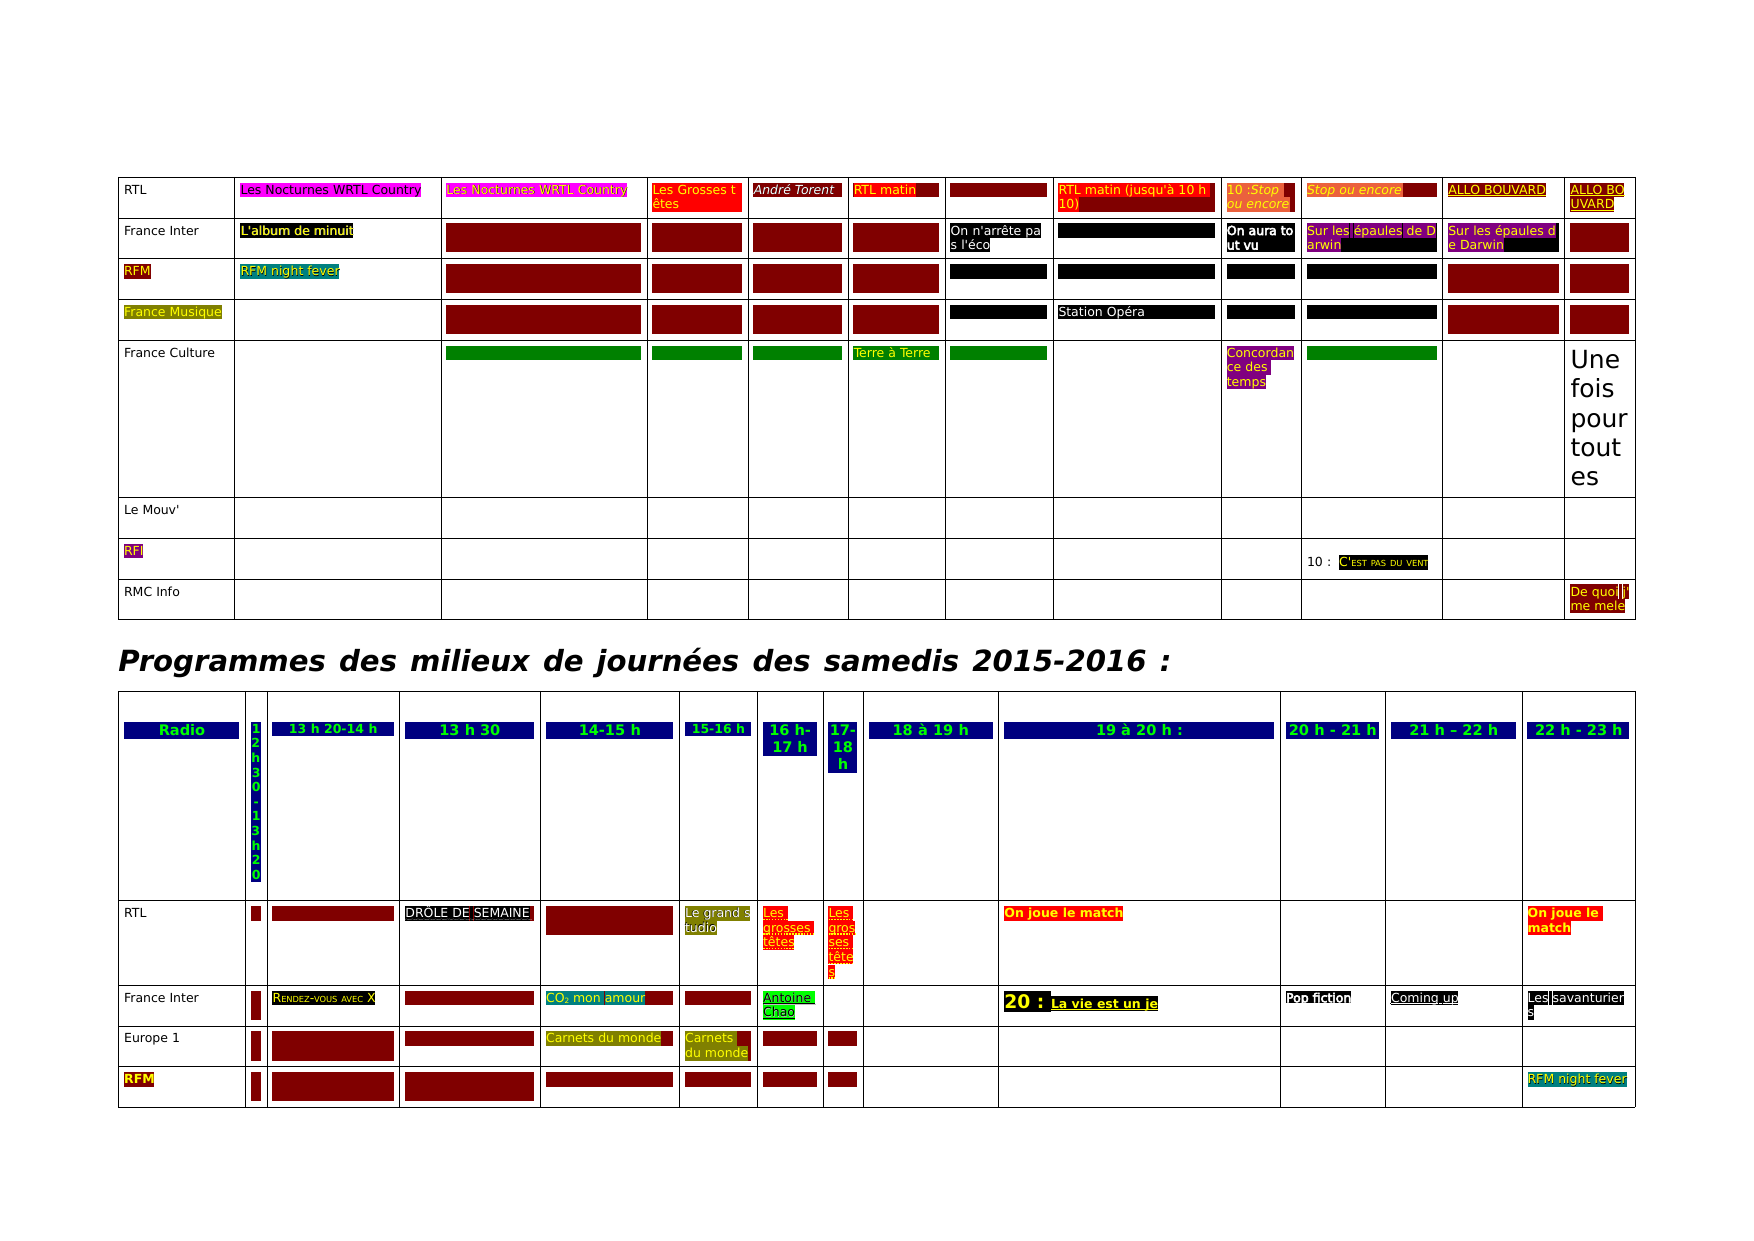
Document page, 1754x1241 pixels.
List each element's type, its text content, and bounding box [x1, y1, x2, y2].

table_cell Allo bouvard [1565, 178, 1635, 217]
table_cell [246, 986, 267, 1026]
table_cell Coming up [1386, 986, 1522, 1026]
table_cell [246, 1067, 267, 1107]
table_cell [442, 498, 647, 538]
table_cell [946, 259, 1053, 299]
table_cell [849, 259, 945, 299]
table_cell [1222, 300, 1301, 340]
table_cell France Inter [119, 986, 245, 1026]
table_cell On aura tout vu [1222, 219, 1301, 258]
table_cell Pop fiction [1281, 986, 1385, 1026]
table_cell 10 :Stop ou encore [1222, 178, 1301, 217]
table_cell [648, 259, 748, 299]
table_cell Terre à Terre [849, 341, 945, 497]
table_header 20 h - 21 h [1281, 692, 1385, 900]
table_cell [1054, 580, 1221, 619]
table_cell [1302, 498, 1442, 538]
table_cell [1565, 219, 1635, 258]
table_cell RFM night fever [1523, 1067, 1635, 1107]
table_cell Le grand studio [680, 901, 757, 985]
table_cell [648, 300, 748, 340]
table_cell [1222, 498, 1301, 538]
table_cell RFM night fever [235, 259, 441, 299]
table_cell [1222, 580, 1301, 619]
table_cell [648, 219, 748, 258]
table_cell Le Mouv' [119, 498, 234, 538]
table_cell [648, 498, 748, 538]
table_header 13 h 20-14 h [268, 692, 399, 900]
table_cell [849, 498, 945, 538]
table_cell [541, 901, 679, 985]
table_cell Les Nocturnes WRTL Country [235, 178, 441, 217]
table_cell [680, 1067, 757, 1107]
table_cell [680, 986, 757, 1026]
table_cell France Musique [119, 300, 234, 340]
table_header Radio [119, 692, 245, 900]
table_cell [1443, 300, 1564, 340]
table_cell [1443, 259, 1564, 299]
table_cell [1054, 539, 1221, 578]
table_cell [235, 580, 441, 619]
table_cell Les grosses têtes [824, 901, 863, 985]
table_cell Carnets du monde [541, 1027, 679, 1066]
table_cell [648, 539, 748, 578]
table_cell [1565, 539, 1635, 578]
table_cell [235, 498, 441, 538]
table_cell [1523, 1027, 1635, 1066]
table_cell [946, 178, 1053, 217]
table_cell [849, 539, 945, 578]
table_header 12 h 30-13 h 20 [246, 692, 267, 900]
table_cell [749, 300, 848, 340]
table_cell 10 : C'est pas du vent [1302, 539, 1442, 578]
table_cell RFM [119, 1067, 245, 1107]
table_cell [235, 539, 441, 578]
table_cell RTL matin (jusqu'à 10 h 10) [1054, 178, 1221, 217]
table_cell [442, 580, 647, 619]
table_cell André Torent [749, 178, 848, 217]
table_cell [400, 1067, 540, 1107]
table_cell [400, 986, 540, 1026]
table_cell [246, 901, 267, 985]
table_cell De quoi j'me mele [1565, 580, 1635, 619]
table_header 18 à 19 h [864, 692, 998, 900]
table_cell On n'arrête pas l'éco [946, 219, 1053, 258]
table_cell [1222, 259, 1301, 299]
table_cell [1565, 300, 1635, 340]
table_cell [1302, 341, 1442, 497]
table_cell [864, 986, 998, 1026]
table_cell [1222, 539, 1301, 578]
table_cell [235, 300, 441, 340]
table_header 17-18 h [824, 692, 863, 900]
table_cell [268, 901, 399, 985]
table_cell [758, 1027, 823, 1066]
table_cell [541, 1067, 679, 1107]
table_cell France Culture [119, 341, 234, 497]
table_cell Europe 1 [119, 1027, 245, 1066]
table_cell [442, 341, 647, 497]
table_cell Une fois pour toutes [1565, 341, 1635, 497]
table_cell [442, 539, 647, 578]
table_header 13 h 30 [400, 692, 540, 900]
table_cell [1054, 219, 1221, 258]
table_cell [268, 1067, 399, 1107]
table_cell [864, 1027, 998, 1066]
table_cell [1281, 1027, 1385, 1066]
table_cell [1054, 341, 1221, 497]
table_cell [648, 580, 748, 619]
table_cell [946, 580, 1053, 619]
table_cell Carnets du monde [680, 1027, 757, 1066]
table_cell [864, 1067, 998, 1107]
table_cell [946, 539, 1053, 578]
table_cell [824, 986, 863, 1026]
table_cell Allo bouvard [1443, 178, 1564, 217]
table_cell RTL [119, 901, 245, 985]
table_cell [946, 341, 1053, 497]
table_cell [1054, 259, 1221, 299]
table_cell [1054, 498, 1221, 538]
table_cell [749, 498, 848, 538]
table_cell [849, 219, 945, 258]
table_cell [1302, 580, 1442, 619]
table_cell [1281, 1067, 1385, 1107]
table_cell [946, 300, 1053, 340]
table_cell Les savanturiers [1523, 986, 1635, 1026]
table_cell [849, 580, 945, 619]
table_cell [1386, 1067, 1522, 1107]
table_cell Drôle de semaine [400, 901, 540, 985]
table_cell Les Nocturnes WRTL Country [442, 178, 647, 217]
table_cell RMC Info [119, 580, 234, 619]
table_cell [648, 341, 748, 497]
table_cell Antoine Chao [758, 986, 823, 1026]
table_cell [824, 1027, 863, 1066]
table_cell RFM [119, 259, 234, 299]
table_cell RTL matin [849, 178, 945, 217]
table_cell [749, 580, 848, 619]
table_cell [442, 219, 647, 258]
table_cell [1386, 1027, 1522, 1066]
table_cell [268, 1027, 399, 1066]
table_cell Concordance des temps [1222, 341, 1301, 497]
table_cell [864, 901, 998, 985]
table_cell Stop ou encore [1302, 178, 1442, 217]
table_cell L'album de minuit [235, 219, 441, 258]
table_cell Sur les épaules de Darwin [1443, 219, 1564, 258]
table_header 14-15 h [541, 692, 679, 900]
table_cell [946, 498, 1053, 538]
table_cell [824, 1067, 863, 1107]
table_cell 20 : La vie est un je [999, 986, 1280, 1026]
table_cell [749, 219, 848, 258]
table_cell [849, 300, 945, 340]
table_cell Sur les épaules de Darwin [1302, 219, 1442, 258]
table_cell [749, 259, 848, 299]
table_header 19 à 20 h : [999, 692, 1280, 900]
table_cell [246, 1027, 267, 1066]
table_header 21 h – 22 h [1386, 692, 1522, 900]
table_cell [1565, 259, 1635, 299]
table_cell [1386, 901, 1522, 985]
table_cell Les Grosses têtes [648, 178, 748, 217]
table_cell [999, 1067, 1280, 1107]
table_cell [1302, 300, 1442, 340]
table_cell [758, 1067, 823, 1107]
table_header 22 h - 23 h [1523, 692, 1635, 900]
table_header 15-16 h [680, 692, 757, 900]
table_cell RTL [119, 178, 234, 217]
table_cell [442, 259, 647, 299]
table_cell [1443, 341, 1564, 497]
table_cell Les grosses têtes [758, 901, 823, 985]
table_cell [1281, 901, 1385, 985]
subtitle Programmes des milieux de journées des samedis 2015-2016 : [118, 644, 1636, 678]
table_cell [749, 539, 848, 578]
table_cell RFI [119, 539, 234, 578]
table_cell [1302, 259, 1442, 299]
table_cell [400, 1027, 540, 1066]
table_cell [999, 1027, 1280, 1066]
table_cell France Inter [119, 219, 234, 258]
table_cell [1565, 498, 1635, 538]
table_cell [1443, 580, 1564, 619]
table_header 16 h-17 h [758, 692, 823, 900]
table_cell CO2 mon amour [541, 986, 679, 1026]
table_cell [1443, 539, 1564, 578]
table_cell On joue le match [999, 901, 1280, 985]
table_cell [1443, 498, 1564, 538]
table_cell Rendez-vous avec X [268, 986, 399, 1026]
table_cell On joue le match [1523, 901, 1635, 985]
table_cell [235, 341, 441, 497]
table_cell [442, 300, 647, 340]
table_cell [749, 341, 848, 497]
table_cell Station Opéra [1054, 300, 1221, 340]
